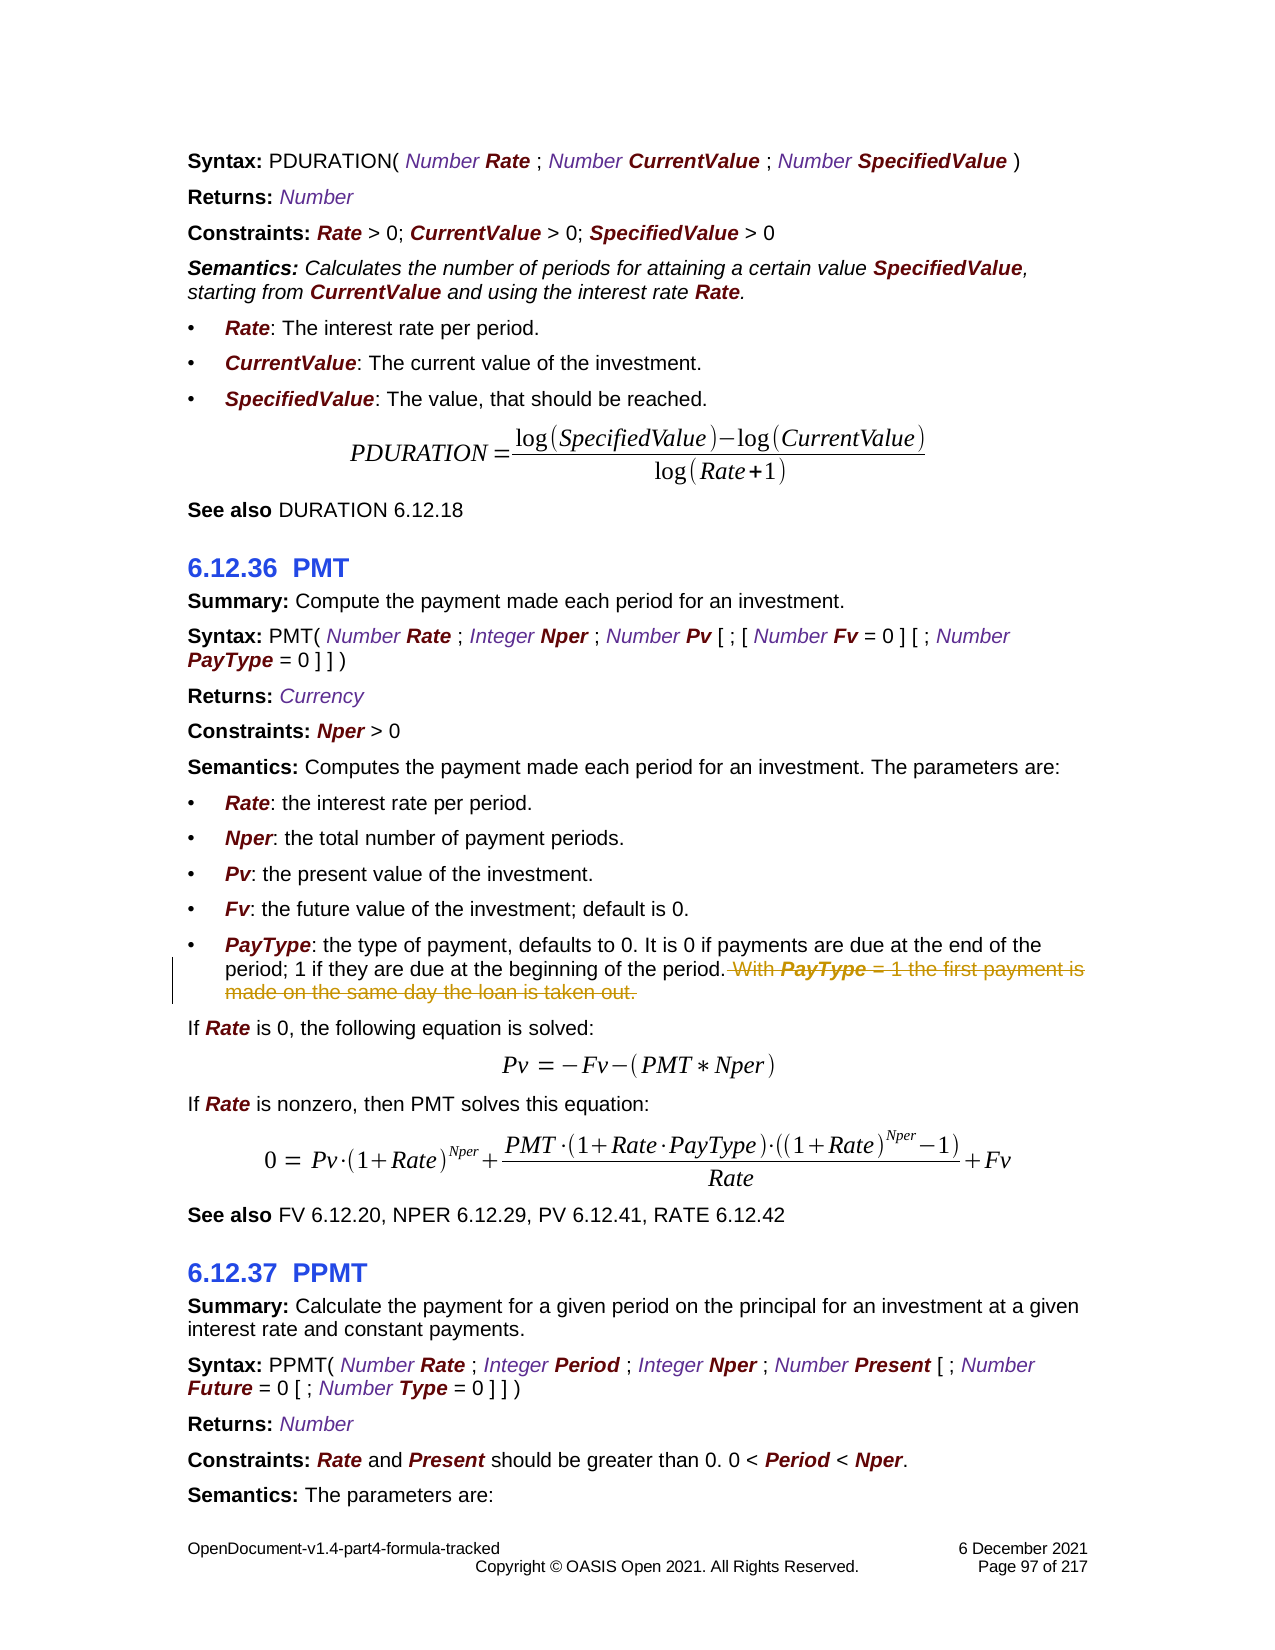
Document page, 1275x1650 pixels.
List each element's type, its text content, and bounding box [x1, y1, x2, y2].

text If Rate is 0, the following equation is solved: [187, 1016, 1088, 1040]
list PayType: the type of payment, defaults to 0. It is 0 if payments are due at the end of the period; 1 if they are due at the beginning of the period. [187, 933, 1088, 1004]
text Constraints: Rate > 0; CurrentValue > 0; SpecifiedValue > 0 [187, 221, 1088, 245]
text If Rate is nonzero, then PMT solves this equation: [187, 1092, 1088, 1116]
list Rate: The interest rate per period. [187, 316, 1088, 339]
text Semantics: Computes the payment made each period for an investment. The parameters are: [187, 755, 1088, 779]
list Fv: the future value of the investment; default is 0. [187, 898, 1088, 921]
list SpecifiedValue: The value, that should be reached. [187, 387, 1088, 411]
text Syntax: PDURATION( Number Rate ; Number CurrentValue ; Number SpecifiedValue ) [187, 150, 1088, 173]
text Syntax: PMT( Number Rate ; Integer Nper ; Number Pv [ ; [ Number Fv = 0 ] [ ; Number PayType = 0 ] ] ) [187, 625, 1088, 672]
list Rate: the interest rate per period. [187, 791, 1088, 814]
list Pv: the present value of the investment. [187, 862, 1088, 886]
text Returns: Currency [187, 684, 1088, 708]
text Summary: Calculate the payment for a given period on the principal for an investment at a given interest rate and constant payments. [187, 1294, 1088, 1341]
text Constraints: Nper > 0 [187, 720, 1088, 743]
subtitle PPMT [187, 1258, 1088, 1288]
text Semantics: The parameters are: [187, 1484, 1088, 1507]
text Returns: Number [187, 1412, 1088, 1436]
text See also DURATION 6.12.18 [187, 499, 1088, 522]
text Syntax: PPMT( Number Rate ; Integer Period ; Integer Nper ; Number Present [ ; Number Future = 0 [ ; Number Type = 0 ] ] ) [187, 1353, 1088, 1400]
subtitle PMT [187, 553, 1088, 583]
text See also FV 6.12.20, NPER 6.12.29, PV 6.12.41, RATE 6.12.42 [187, 1203, 1088, 1227]
text Constraints: Rate and Present should be greater than 0. 0 < Period < Nper. [187, 1448, 1088, 1472]
list CurrentValue: The current value of the investment. [187, 352, 1088, 375]
text Returns: Number [187, 186, 1088, 209]
text Summary: Compute the payment made each period for an investment. [187, 589, 1088, 613]
text Semantics: Calculates the number of periods for attaining a certain value SpecifiedValue, starting from CurrentValue and using the interest rate Rate. [187, 257, 1088, 304]
list Nper: the total number of payment periods. [187, 827, 1088, 850]
